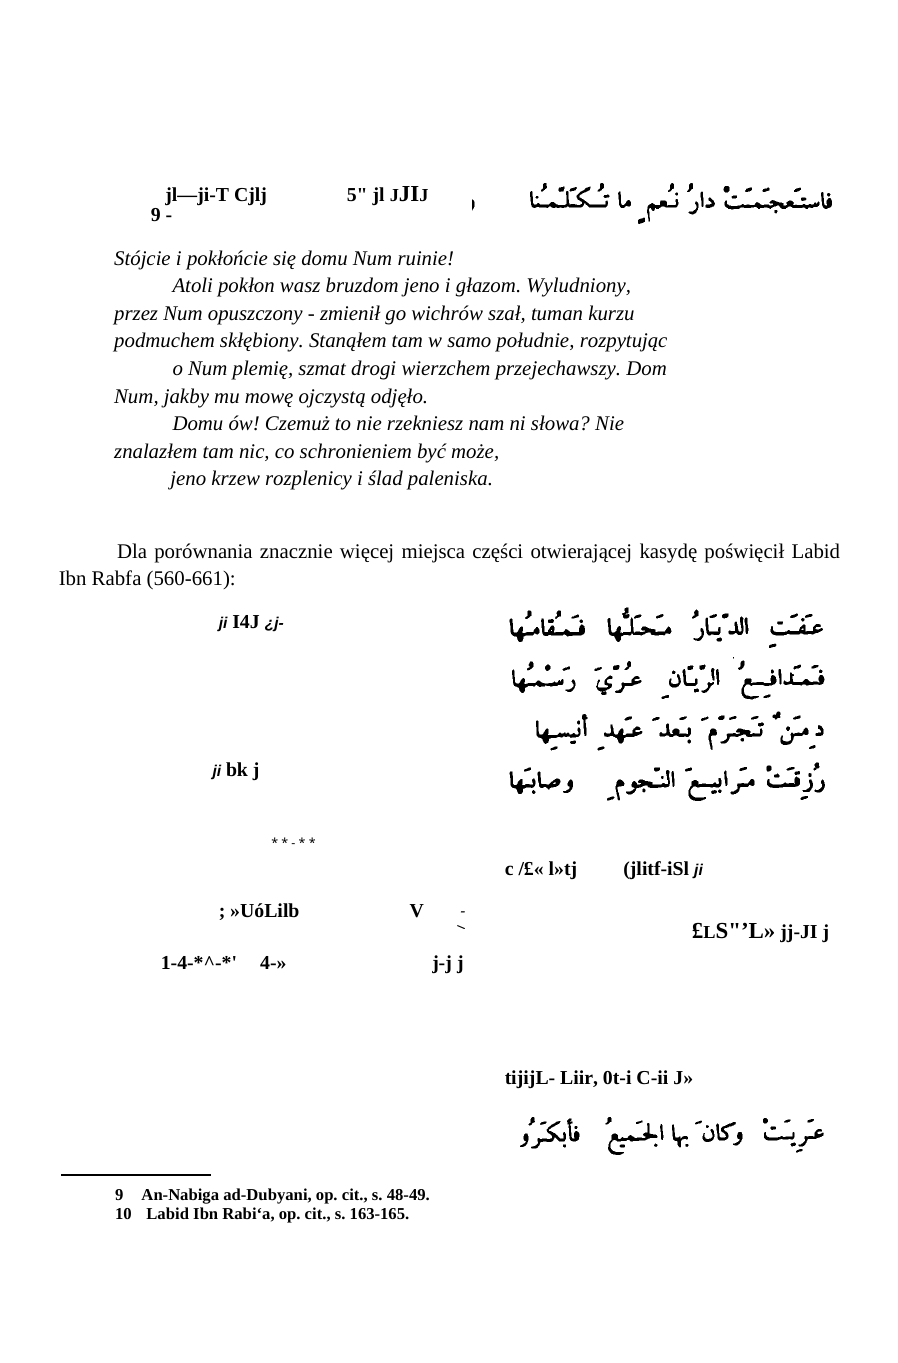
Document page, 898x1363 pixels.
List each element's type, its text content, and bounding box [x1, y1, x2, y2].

picture [506, 604, 826, 651]
text Atoli pokłon wasz bruzdom jeno i głazom. Wyludniony, przez Num opuszczony - zmienił go wichrów szał, tuman kurzu podmuchem skłębiony. Stanąłem tam w samo południe, rozpytując [114, 273, 670, 352]
text - > [448, 902, 467, 929]
picture [472, 172, 835, 227]
picture [520, 1117, 824, 1155]
text ji bk j [158, 758, 473, 781]
text jl—ji-T Cjlj 5" jl jJIj [151, 180, 472, 206]
text £lS"’L» jj-JI j [504, 917, 829, 944]
text Domu ów! Czemuż to nie rzekniesz nam ni słowa? Nie znalazłem tam nic, co schronieniem być może, [114, 411, 670, 463]
text 1-4-*^-*' 4-» j-j j [161, 951, 474, 974]
picture [506, 657, 828, 804]
text Stójcie i pokłońcie się domu Num ruinie! [114, 246, 670, 269]
list An-Nabiga ad-Dubyani, op. cit., s. 48-49. [58, 1185, 841, 1204]
text ji I4J ¿j- [158, 610, 473, 633]
text c /£« l»tj (jlitf-iSl ji [504, 856, 829, 879]
list Labid Ibn Rabi‘a, op. cit., s. 163-165. [58, 1204, 841, 1223]
text tijijL- Liir, 0t-i C-ii J» [504, 1066, 829, 1089]
text * * - * * [271, 834, 467, 852]
text jeno krzew rozplenicy i ślad paleniska. [114, 466, 670, 490]
text Dla porównania znacznie więcej miejsca części otwierającej kasydę poświęcił Labid Ibn Rabfa (560-661): [58, 538, 841, 590]
text ; »UóLilb V [158, 899, 474, 922]
text 9 - [151, 206, 472, 225]
text o Num plemię, szmat drogi wierzchem przejechawszy. Dom Num, jakby mu mowę ojczystą odjęło. [114, 356, 670, 408]
